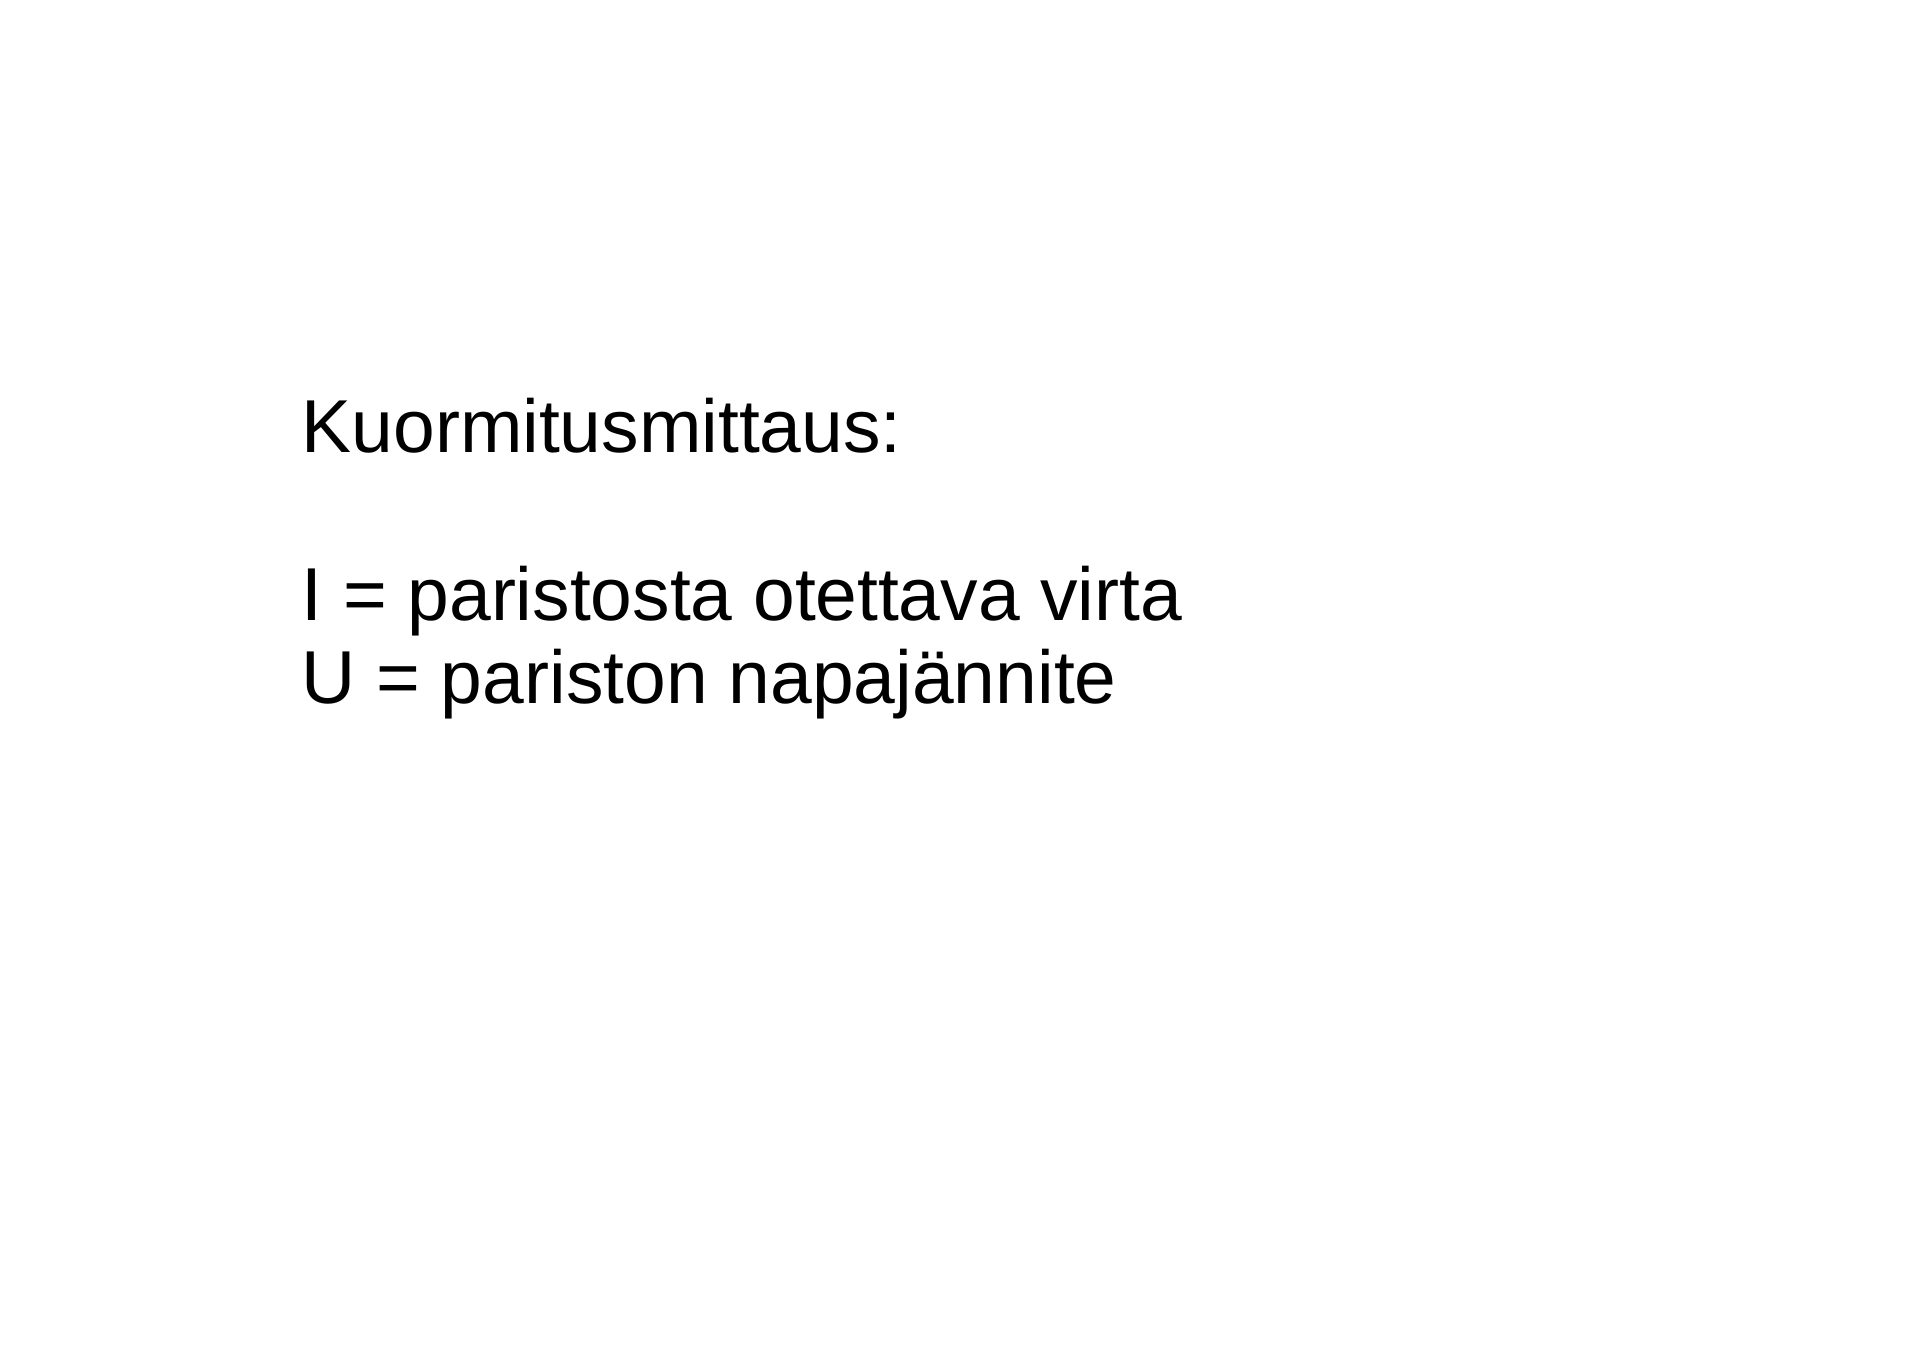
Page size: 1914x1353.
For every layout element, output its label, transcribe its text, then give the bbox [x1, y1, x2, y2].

text_box Kuormitusmittaus: I = paristosta otettava virta U = pariston napajännite [286, 373, 1709, 940]
